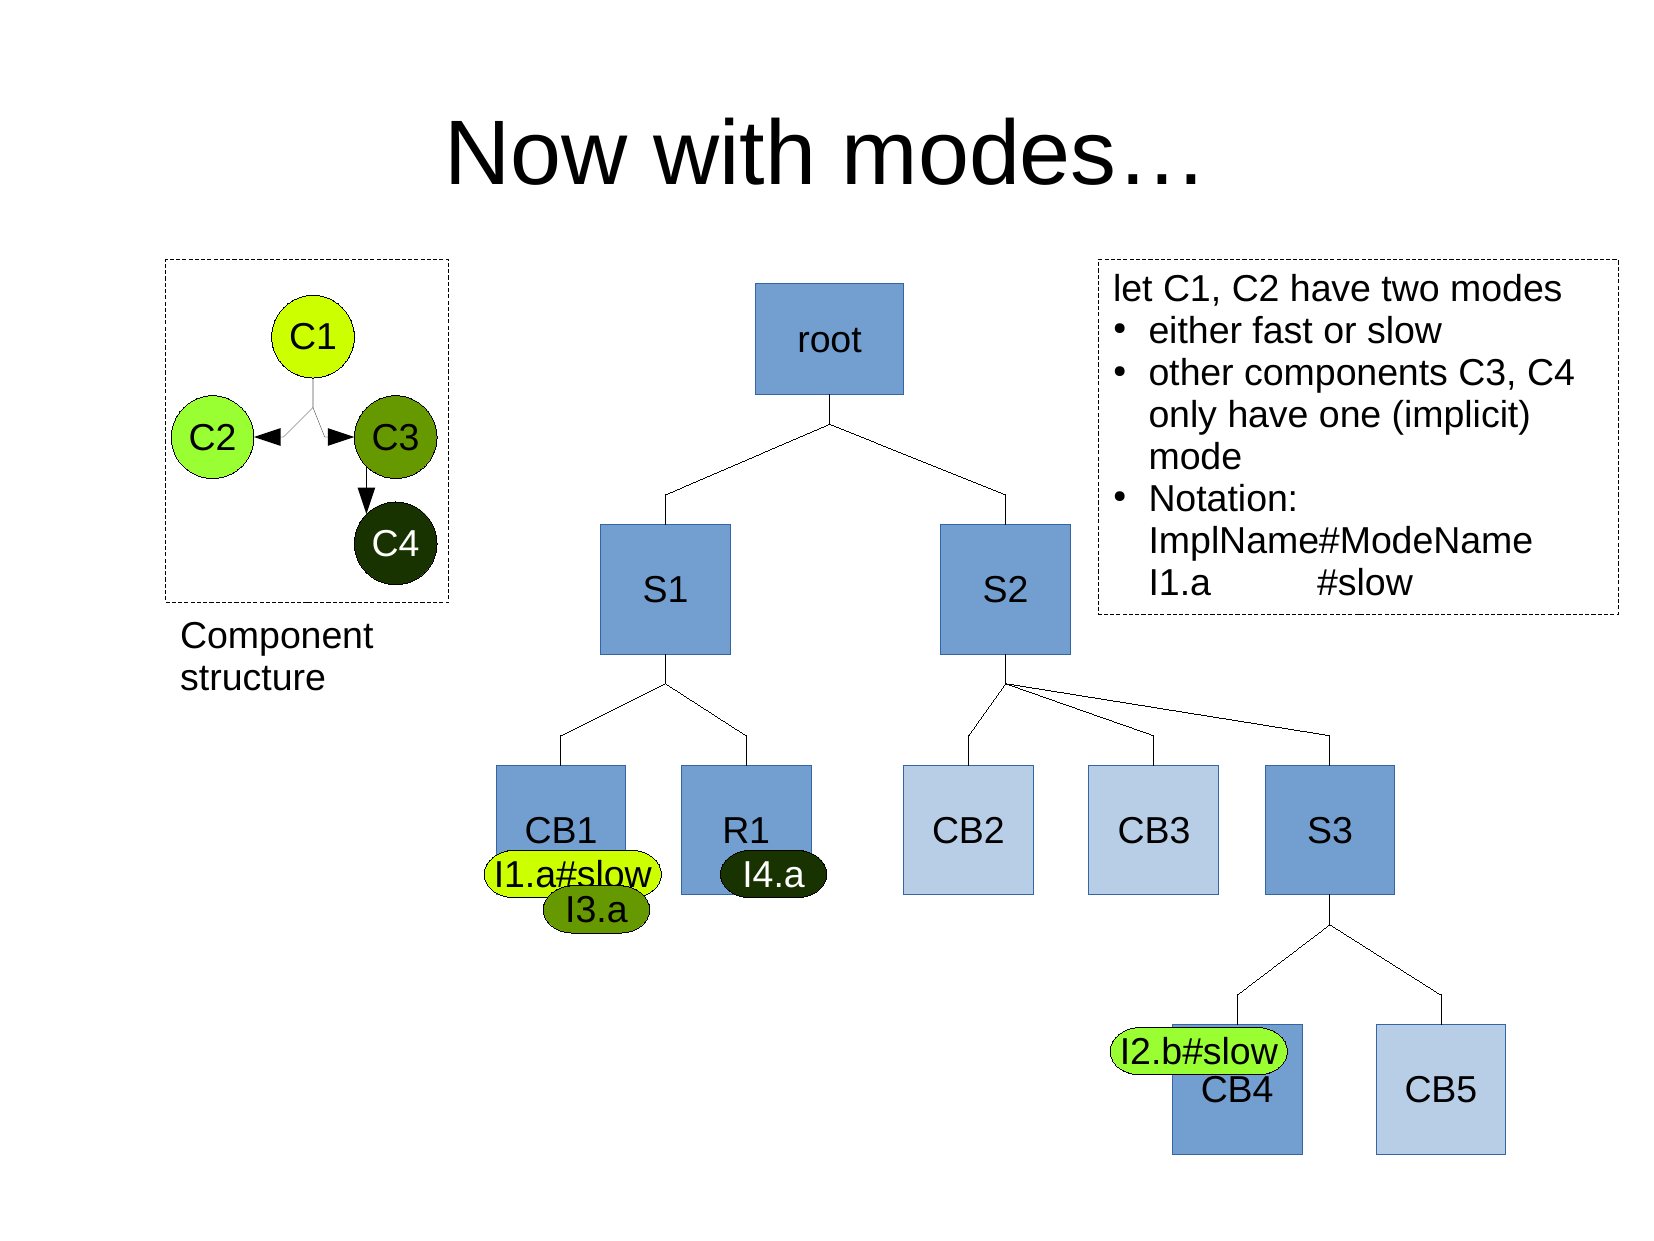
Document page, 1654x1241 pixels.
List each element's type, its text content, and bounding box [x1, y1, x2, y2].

text_box R1 [681, 765, 812, 895]
title Now with modes… [82, 49, 1571, 257]
text_box C4 [354, 501, 438, 585]
text_box CB1 [496, 765, 626, 854]
text_box I2.b#slow [1110, 1027, 1288, 1075]
text_box CB4 [1172, 1024, 1303, 1155]
text_box I1.a#slow [484, 850, 662, 898]
text_box C3 [354, 395, 438, 479]
text_box CB3 [1088, 765, 1219, 895]
text_box S1 [600, 524, 731, 655]
text_box CB5 [1376, 1024, 1506, 1155]
text_box let C1, C2 have two modes either fast or slow other components C3, C4 only have one (implicit) mode Notation: ImplName#ModeName I1.a #slow [1098, 259, 1619, 615]
text_box I3.a [543, 885, 650, 934]
text_box root [755, 283, 904, 395]
text_box S2 [940, 524, 1071, 655]
text_box S3 [1265, 765, 1395, 895]
text_box I4.a [720, 850, 827, 898]
text_box C1 [271, 295, 355, 378]
text_box C2 [171, 395, 254, 479]
text_box Component structure [165, 606, 389, 706]
text_box CB2 [903, 765, 1034, 895]
